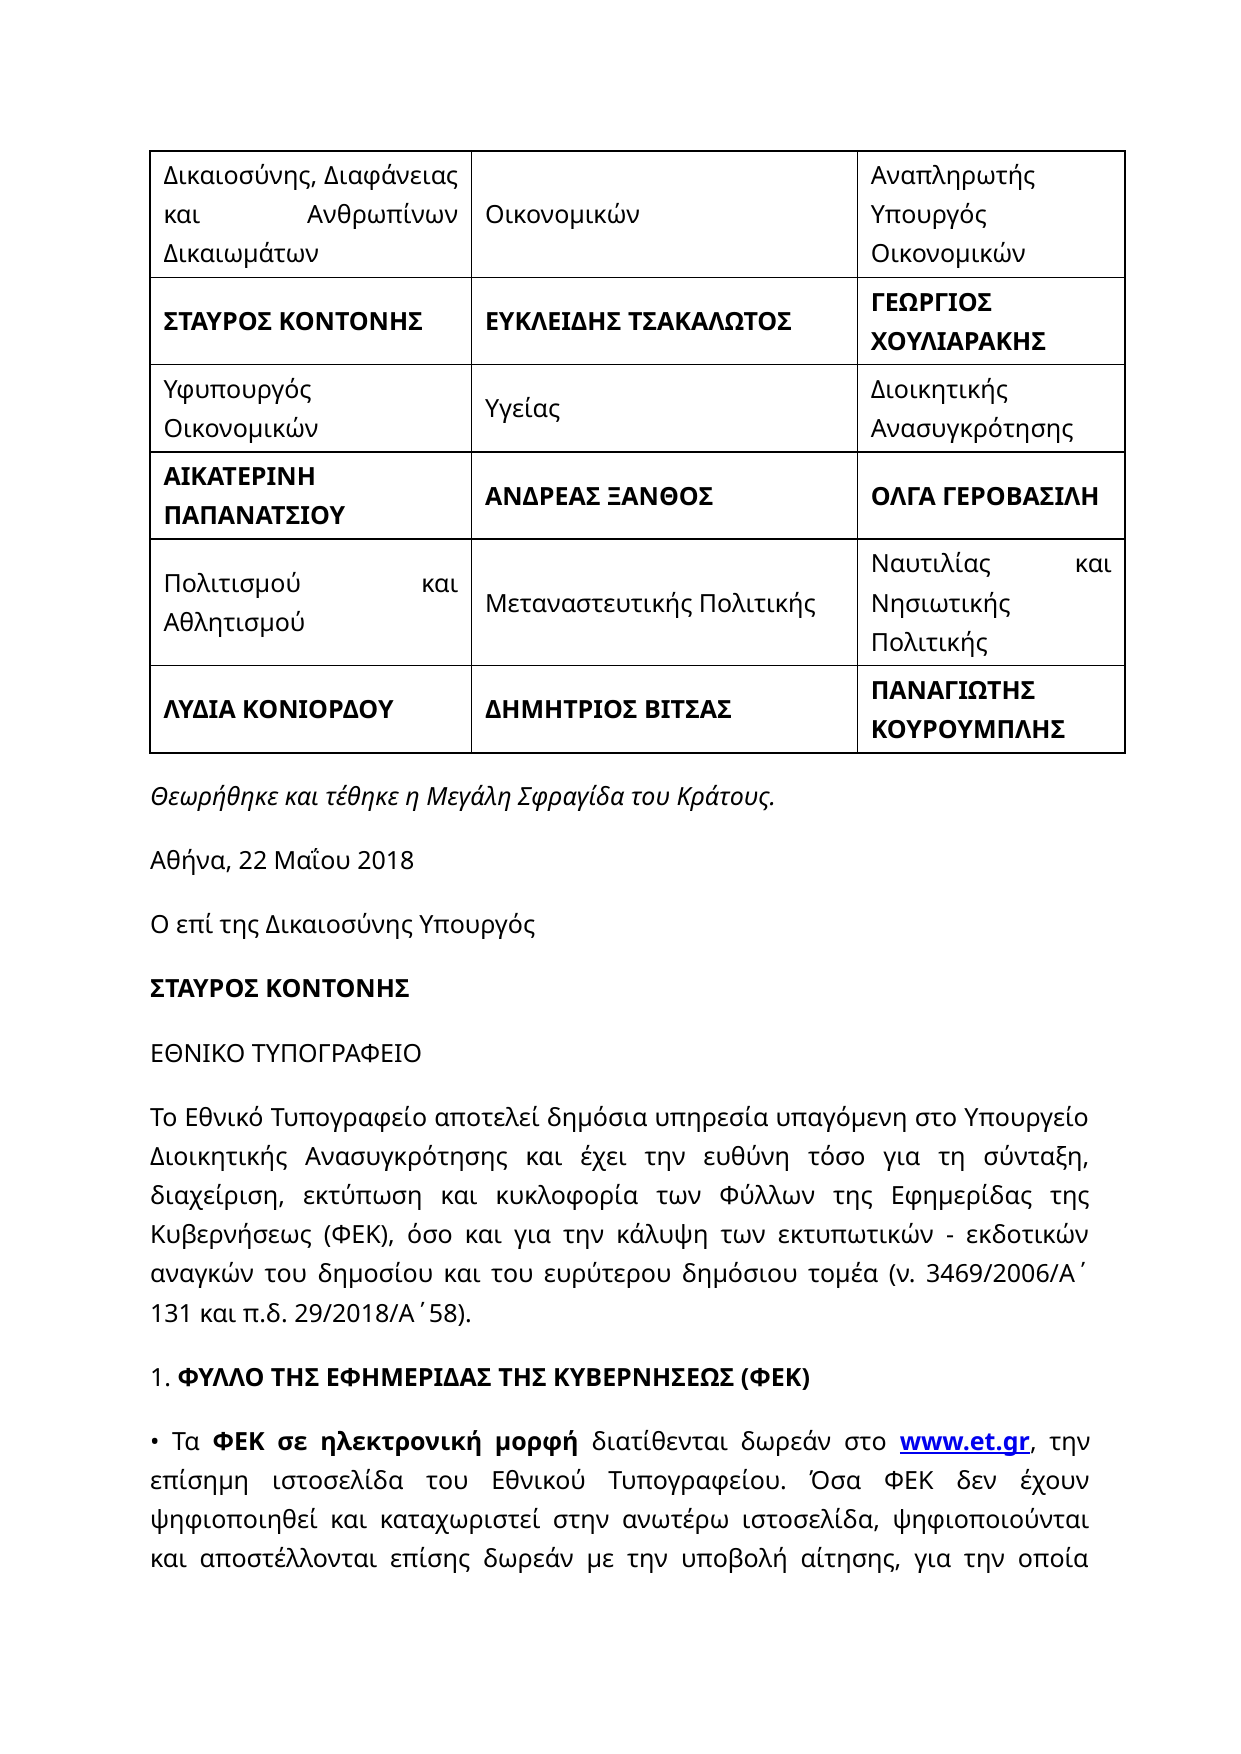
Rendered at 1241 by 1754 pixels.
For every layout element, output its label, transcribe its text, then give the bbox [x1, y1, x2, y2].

table_cell Ναυτιλίας και Νησιωτικής Πολιτικής [858, 540, 1124, 665]
table_cell ΛΥΔΙΑ ΚΟΝΙΟΡΔΟΥ [151, 666, 471, 752]
table_cell ΓΕΩΡΓΙΟΣ ΧΟΥΛΙΑΡΑΚΗΣ [858, 278, 1124, 364]
table_cell Διοικητικής Ανασυγκρότησης [858, 365, 1124, 451]
table_cell ΔΗΜΗΤΡΙΟΣ ΒΙΤΣΑΣ [472, 666, 857, 752]
table_cell Υφυπουργός Οικονομικών [151, 365, 471, 451]
table_cell ΟΛΓΑ ΓΕΡΟΒΑΣΙΛΗ [858, 453, 1124, 538]
table_cell ΕΥΚΛΕΙΔΗΣ ΤΣΑΚΑΛΩΤΟΣ [472, 278, 857, 364]
table_cell Οικονομικών [472, 152, 857, 276]
text ΕΘΝΙΚΟ ΤΥΠΟΓΡΑΦΕΙΟ [150, 1035, 1090, 1069]
text • Τα ΦΕΚ σε ηλεκτρονική μορφή διατίθενται δωρεάν στο www.et.gr, την επίσημη ιστοσελίδα του Εθνικού Τυπογραφείου. Όσα ΦΕΚ δεν έχουν ψηφιοποιηθεί και καταχωριστεί στην ανωτέρω ιστοσελίδα, ψηφιοποιούνται και αποστέλλονται επίσης δωρεάν με την υποβολή αίτησης, για την οποία [150, 1424, 1090, 1575]
table_cell Αναπληρωτής Υπουργός Οικονομικών [858, 152, 1124, 276]
text 1. ΦΥΛΛΟ ΤΗΣ ΕΦΗΜΕΡΙΔΑΣ ΤΗΣ ΚΥΒΕΡΝΗΣΕΩΣ (ΦΕΚ) [150, 1359, 1090, 1393]
table_cell ΠΑΝΑΓΙΩΤΗΣ ΚΟΥΡΟΥΜΠΛΗΣ [858, 666, 1124, 752]
table_cell ΑΙΚΑΤΕΡΙΝΗ ΠΑΠΑΝΑΤΣΙΟΥ [151, 453, 471, 538]
text Το Εθνικό Τυπογραφείο αποτελεί δημόσια υπηρεσία υπαγόμενη στο Υπουργείο Διοικητικής Ανασυγκρότησης και έχει την ευθύνη τόσο για τη σύνταξη, διαχείριση, εκτύπωση και κυκλοφορία των Φύλλων της Εφημερίδας της Κυβερνήσεως (ΦΕΚ), όσο και για την κάλυψη των εκτυπωτικών - εκδοτικών αναγκών του δημοσίου και του ευρύτερου δημόσιου τομέα (ν. 3469/2006/Α΄ 131 και π.δ. 29/2018/Α΄58). [150, 1099, 1090, 1329]
table_cell ΑΝΔΡΕΑΣ ΞΑΝΘΟΣ [472, 453, 857, 538]
table_cell ΣΤΑΥΡΟΣ ΚΟΝΤΟΝΗΣ [151, 278, 471, 364]
text Θεωρήθηκε και τέθηκε η Μεγάλη Σφραγίδα του Κράτους. [150, 779, 1090, 813]
text Ο επί της Δικαιοσύνης Υπουργός [150, 907, 1090, 941]
table_cell Πολιτισμού και Αθλητισμού [151, 540, 471, 665]
table_cell Υγείας [472, 365, 857, 451]
table_cell Δικαιοσύνης, Διαφάνειας και Ανθρωπίνων Δικαιωμάτων [151, 152, 471, 276]
text ΣΤΑΥΡΟΣ ΚΟΝΤΟΝΗΣ [150, 971, 1090, 1005]
table_cell Μεταναστευτικής Πολιτικής [472, 540, 857, 665]
text Αθήνα, 22 Μαΐου 2018 [150, 843, 1090, 877]
